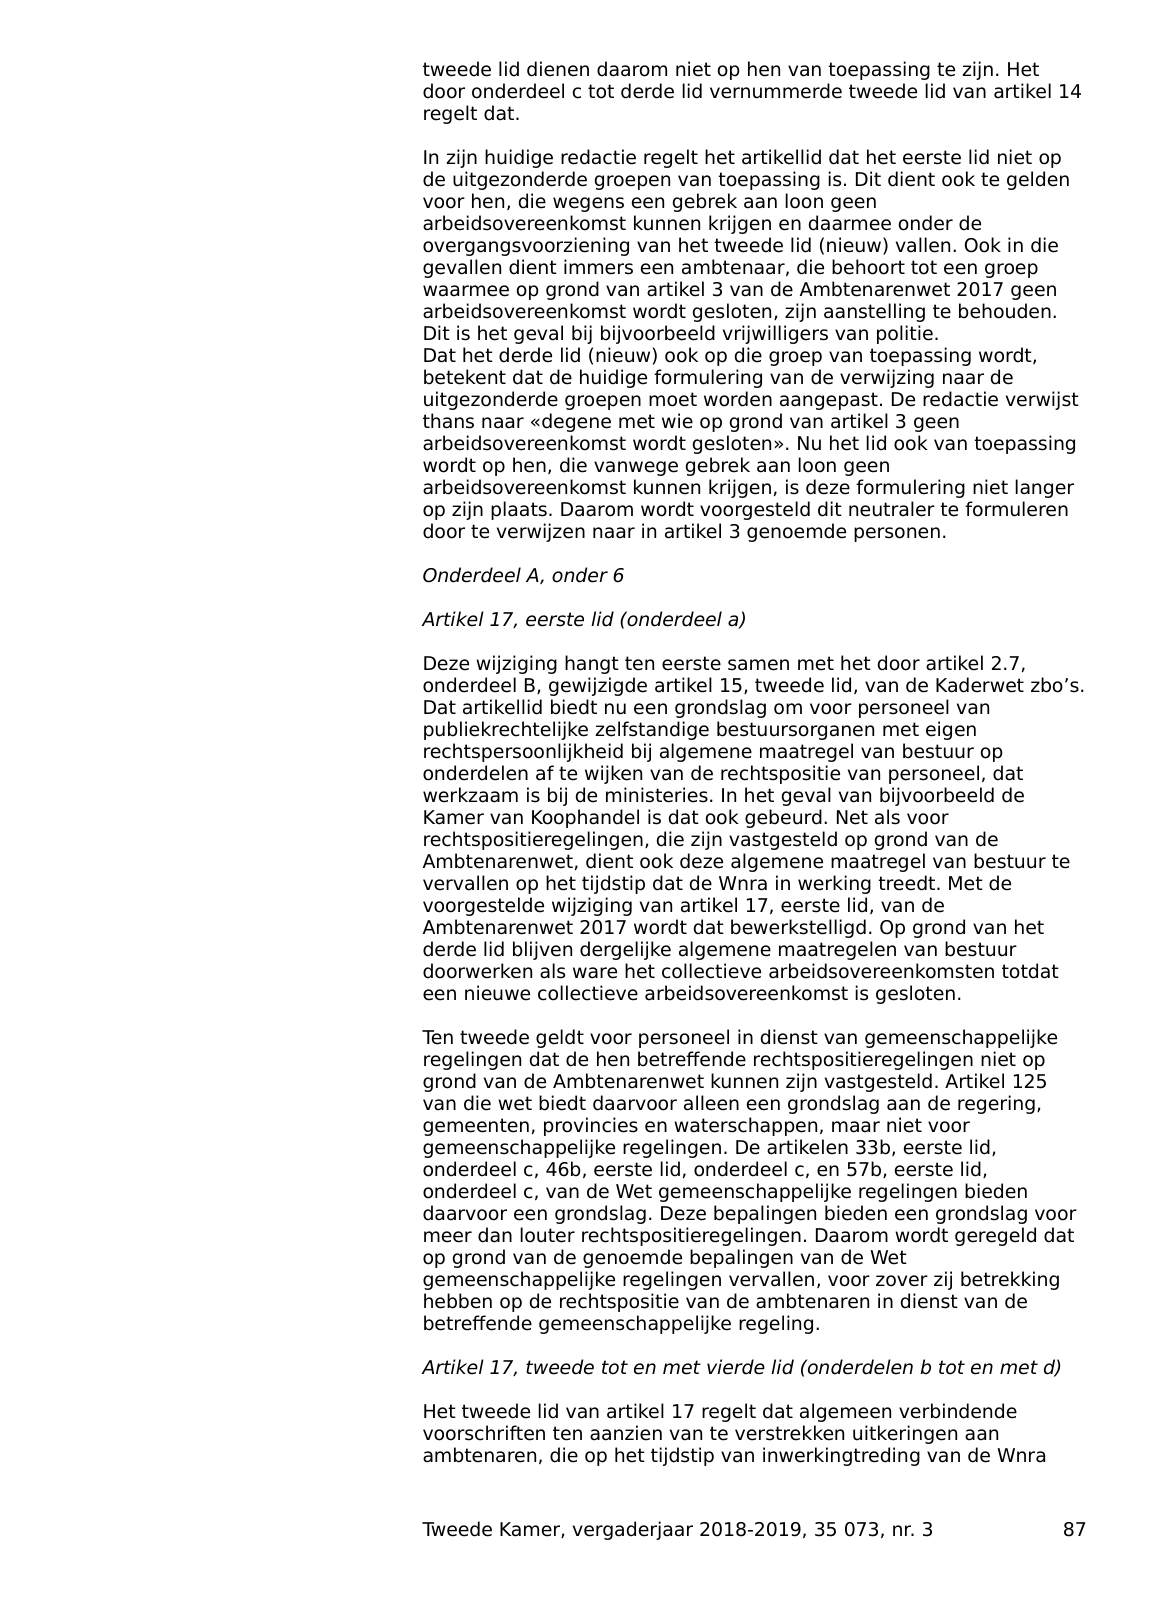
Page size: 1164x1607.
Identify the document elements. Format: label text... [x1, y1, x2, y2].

subtitle Onderdeel A, onder 6 [422, 565, 1087, 587]
subtitle Artikel 17, eerste lid (onderdeel a) [422, 609, 1087, 631]
text Ten tweede geldt voor personeel in dienst van gemeenschappelijke regelingen dat de hen betreffende rechtspositieregelingen niet op grond van de Ambtenarenwet kunnen zijn vastgesteld. Artikel 125 van die wet biedt daarvoor alleen een grondslag aan de regering, gemeenten, provincies en waterschappen, maar niet voor gemeenschappelijke regelingen. De artikelen 33b, eerste lid, onderdeel c, 46b, eerste lid, onderdeel c, en 57b, eerste lid, onderdeel c, van de Wet gemeenschappelijke regelingen bieden daarvoor een grondslag. Deze bepalingen bieden een grondslag voor meer dan louter rechtspositieregelingen. Daarom wordt geregeld dat op grond van de genoemde bepalingen van de Wet gemeenschappelijke regelingen vervallen, voor zover zij betrekking hebben op de rechtspositie van de ambtenaren in dienst van de betreffende gemeenschappelijke regeling. [422, 1027, 1087, 1335]
text In zijn huidige redactie regelt het artikellid dat het eerste lid niet op de uitgezonderde groepen van toepassing is. Dit dient ook te gelden voor hen, die wegens een gebrek aan loon geen arbeidsovereenkomst kunnen krijgen en daarmee onder de overgangsvoorziening van het tweede lid (nieuw) vallen. Ook in die gevallen dient immers een ambtenaar, die behoort tot een groep waarmee op grond van artikel 3 van de Ambtenarenwet 2017 geen arbeidsovereenkomst wordt gesloten, zijn aanstelling te behouden. Dit is het geval bij bijvoorbeeld vrijwilligers van politie. [422, 147, 1087, 345]
text Dat het derde lid (nieuw) ook op die groep van toepassing wordt, betekent dat de huidige formulering van de verwijzing naar de uitgezonderde groepen moet worden aangepast. De redactie verwijst thans naar «degene met wie op grond van artikel 3 geen arbeidsovereenkomst wordt gesloten». Nu het lid ook van toepassing wordt op hen, die vanwege gebrek aan loon geen arbeidsovereenkomst kunnen krijgen, is deze formulering niet langer op zijn plaats. Daarom wordt voorgesteld dit neutraler te formuleren door te verwijzen naar in artikel 3 genoemde personen. [422, 345, 1087, 543]
subtitle Artikel 17, tweede tot en met vierde lid (onderdelen b tot en met d) [422, 1357, 1087, 1379]
text Het tweede lid van artikel 17 regelt dat algemeen verbindende voorschriften ten aanzien van te verstrekken uitkeringen aan ambtenaren, die op het tijdstip van inwerkingtreding van de Wnra [422, 1401, 1087, 1467]
text tweede lid dienen daarom niet op hen van toepassing te zijn. Het door onderdeel c tot derde lid vernummerde tweede lid van artikel 14 regelt dat. [422, 59, 1087, 125]
text Deze wijziging hangt ten eerste samen met het door artikel 2.7, onderdeel B, gewijzigde artikel 15, tweede lid, van de Kaderwet zbo’s. Dat artikellid biedt nu een grondslag om voor personeel van publiekrechtelijke zelfstandige bestuursorganen met eigen rechtspersoonlijkheid bij algemene maatregel van bestuur op onderdelen af te wijken van de rechtspositie van personeel, dat werkzaam is bij de ministeries. In het geval van bijvoorbeeld de Kamer van Koophandel is dat ook gebeurd. Net als voor rechtspositieregelingen, die zijn vastgesteld op grond van de Ambtenarenwet, dient ook deze algemene maatregel van bestuur te vervallen op het tijdstip dat de Wnra in werking treedt. Met de voorgestelde wijziging van artikel 17, eerste lid, van de Ambtenarenwet 2017 wordt dat bewerkstelligd. Op grond van het derde lid blijven dergelijke algemene maatregelen van bestuur doorwerken als ware het collectieve arbeidsovereenkomsten totdat een nieuwe collectieve arbeidsovereenkomst is gesloten. [422, 653, 1087, 1005]
